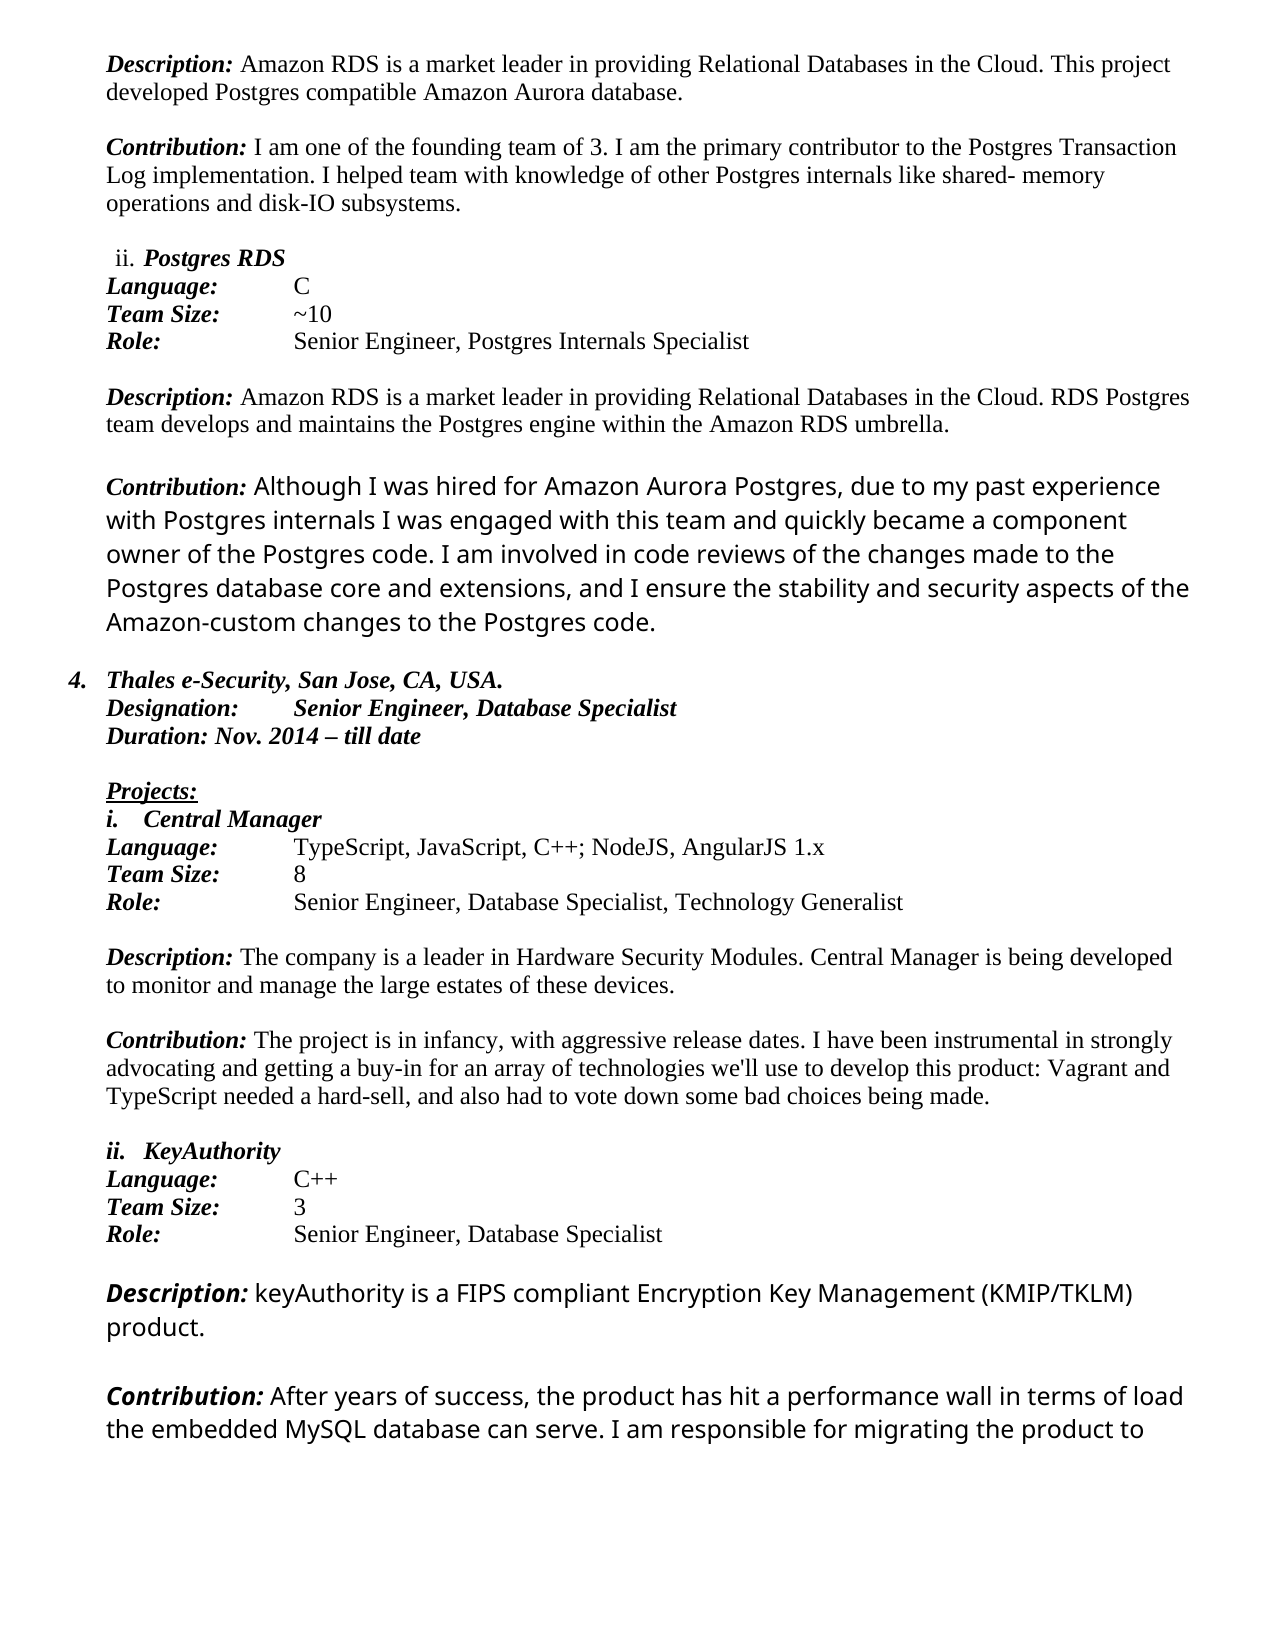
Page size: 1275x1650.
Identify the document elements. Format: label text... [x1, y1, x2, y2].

list Role: Senior Engineer, Database Specialist [106, 1221, 1193, 1248]
text Contribution: After years of success, the product has hit a performance wall in terms of load the embedded MySQL database can serve. I am responsible for migrating the product to [106, 1378, 1193, 1446]
list Team Size: 3 [106, 1193, 1193, 1221]
list Description: The company is a leader in Hardware Security Modules. Central Manager is being developed to monitor and manage the large estates of these devices. [106, 943, 1193, 999]
list Language: TypeScript, JavaScript, C++; NodeJS, AngularJS 1.x [106, 833, 1193, 860]
list Language: C++ [106, 1165, 1193, 1193]
list KeyAuthority [106, 1137, 1193, 1165]
list Contribution: Although I was hired for Amazon Aurora Postgres, due to my past experience with Postgres internals I was engaged with this team and quickly became a component owner of the Postgres code. I am involved in code reviews of the changes made to the Postgres database core and extensions, and I ensure the stability and security aspects of the Amazon-custom changes to the Postgres code. [106, 468, 1193, 639]
list Role: Senior Engineer, Database Specialist, Technology Generalist [106, 888, 1193, 916]
list Role: Senior Engineer, Postgres Internals Specialist [106, 327, 1193, 355]
list Designation: Senior Engineer, Database Specialist [68, 694, 1193, 722]
text Projects: [68, 777, 1193, 805]
list Thales e-Security, San Jose, CA, USA. [68, 666, 1193, 694]
text Description: keyAuthority is a FIPS compliant Encryption Key Management (KMIP/TKLM) product. [106, 1276, 1193, 1344]
text Description: Amazon RDS is a market leader in providing Relational Databases in the Cloud. This project developed Postgres compatible Amazon Aurora database. [106, 50, 1193, 106]
list Duration: Nov. 2014 – till date [68, 722, 1193, 749]
list Postgres RDS [106, 244, 1193, 272]
list Contribution: The project is in infancy, with aggressive release dates. I have been instrumental in strongly advocating and getting a buy-in for an array of technologies we'll use to develop this product: Vagrant and TypeScript needed a hard-sell, and also had to vote down some bad choices being made. [106, 1027, 1193, 1110]
list Team Size: ~10 [106, 300, 1193, 327]
list Language: C [106, 272, 1193, 300]
list Team Size: 8 [106, 860, 1193, 888]
list Description: Amazon RDS is a market leader in providing Relational Databases in the Cloud. RDS Postgres team develops and maintains the Postgres engine within the Amazon RDS umbrella. [106, 383, 1193, 438]
list Central Manager [106, 805, 1193, 833]
text Contribution: I am one of the founding team of 3. I am the primary contributor to the Postgres Transaction Log implementation. I helped team with knowledge of other Postgres internals like shared- memory operations and disk-IO subsystems. [106, 133, 1193, 217]
